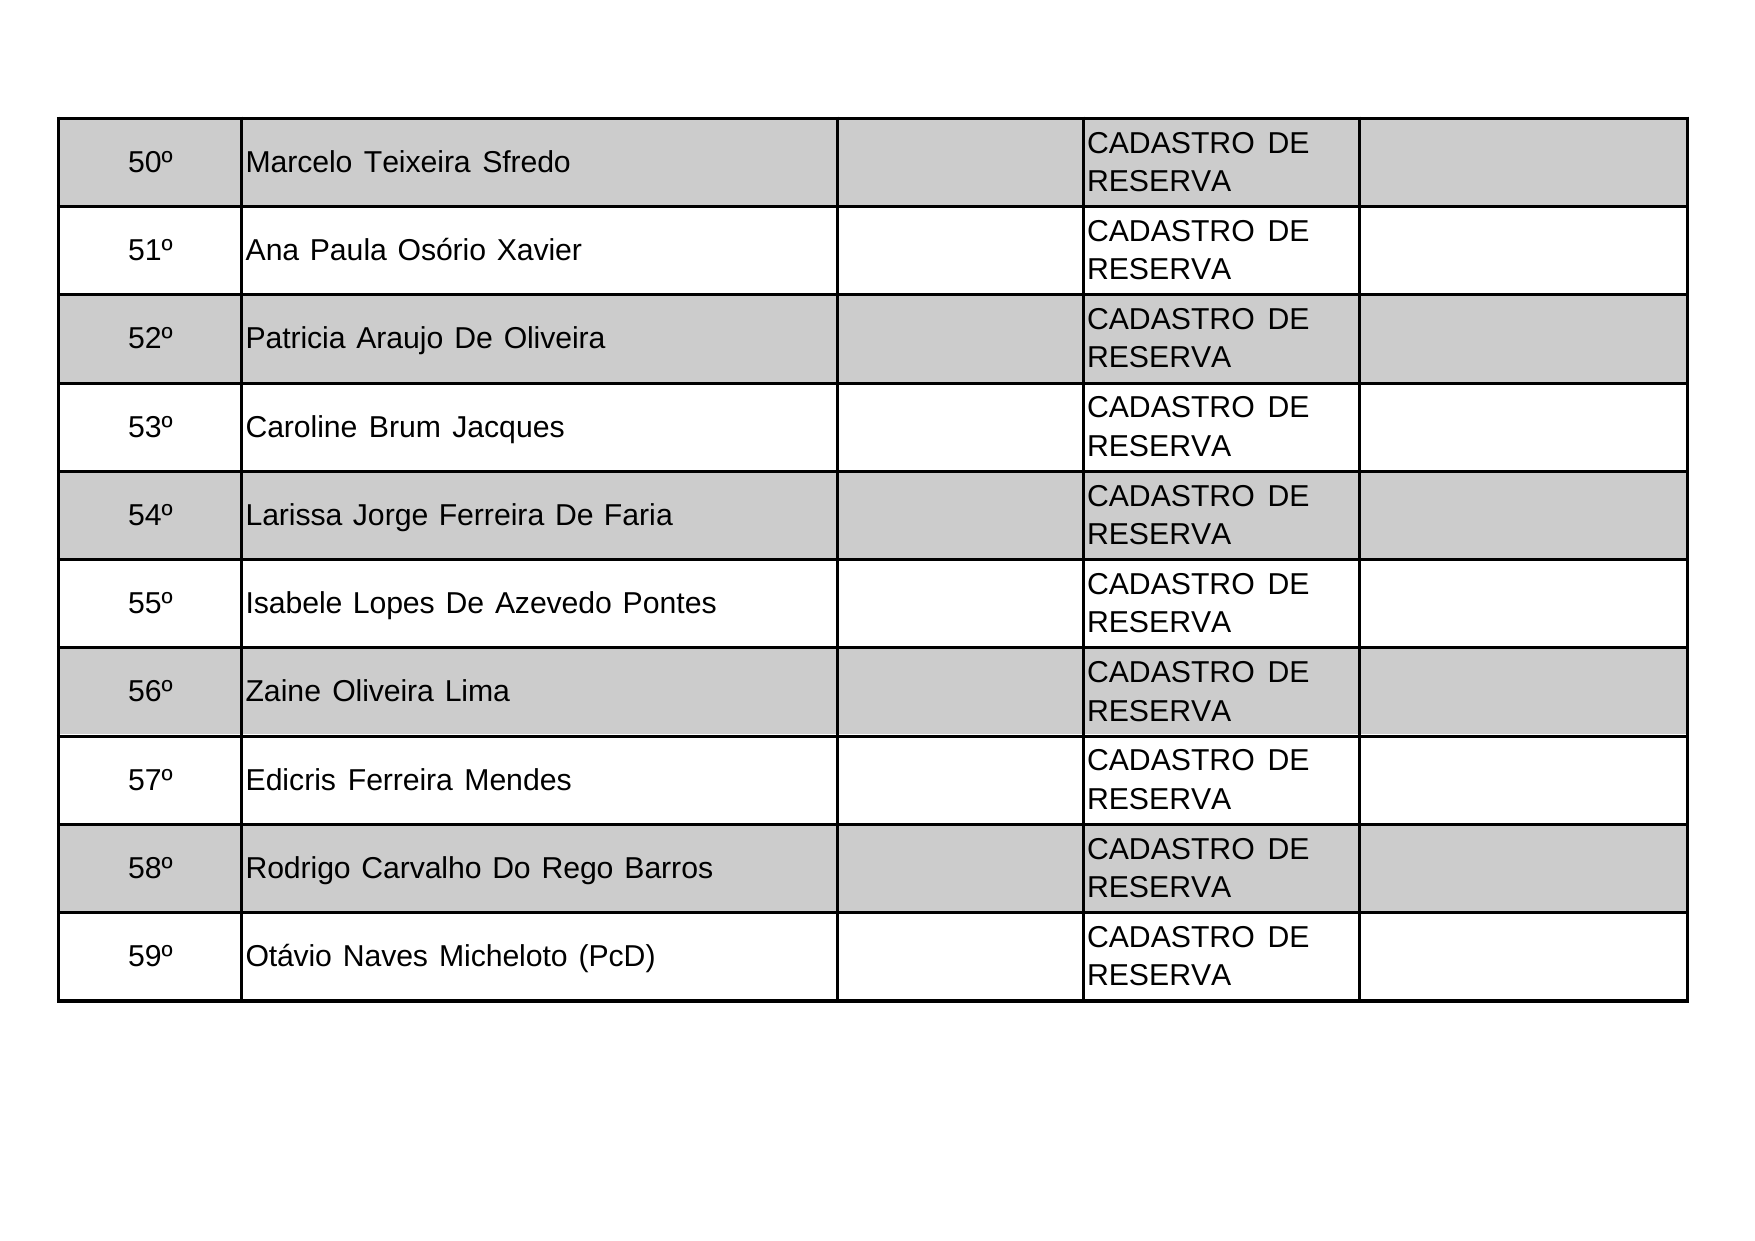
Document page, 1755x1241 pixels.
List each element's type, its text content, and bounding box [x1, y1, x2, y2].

table_cell [1361, 826, 1686, 911]
table_cell Patricia Araujo De Oliveira [243, 296, 836, 382]
table_cell 59º [60, 914, 240, 999]
table_cell CADASTRO DE RESERVA [1085, 738, 1358, 823]
table_cell [839, 385, 1082, 470]
table_header [1361, 120, 1686, 205]
table_cell 51º [60, 208, 240, 293]
table_cell 55º [60, 561, 240, 646]
table_header Marcelo Teixeira Sfredo [243, 120, 836, 205]
table_cell [839, 561, 1082, 646]
table_cell Isabele Lopes De Azevedo Pontes [243, 561, 836, 646]
table_cell [839, 914, 1082, 999]
table_cell CADASTRO DE RESERVA [1085, 296, 1358, 382]
table_cell 53º [60, 385, 240, 470]
table_cell 57º [60, 738, 240, 823]
table_cell Rodrigo Carvalho Do Rego Barros [243, 826, 836, 911]
table_cell [1361, 296, 1686, 382]
table_cell [839, 649, 1082, 734]
table_cell Caroline Brum Jacques [243, 385, 836, 470]
table_cell [1361, 208, 1686, 293]
table_cell CADASTRO DE RESERVA [1085, 561, 1358, 646]
table_cell CADASTRO DE RESERVA [1085, 649, 1358, 734]
table_cell [1361, 473, 1686, 558]
table_cell [1361, 914, 1686, 999]
table_cell [1361, 738, 1686, 823]
table_cell CADASTRO DE RESERVA [1085, 826, 1358, 911]
table_cell [1361, 649, 1686, 734]
table_cell CADASTRO DE RESERVA [1085, 385, 1358, 470]
table_cell [839, 296, 1082, 382]
table_cell 52º [60, 296, 240, 382]
table_header CADASTRO DE RESERVA [1085, 120, 1358, 205]
table_cell Ana Paula Osório Xavier [243, 208, 836, 293]
table_cell CADASTRO DE RESERVA [1085, 914, 1358, 999]
table_cell CADASTRO DE RESERVA [1085, 473, 1358, 558]
table_cell [839, 826, 1082, 911]
table_cell 56º [60, 649, 240, 734]
table_cell 58º [60, 826, 240, 911]
table_cell [839, 738, 1082, 823]
table_cell Otávio Naves Micheloto (PcD) [243, 914, 836, 999]
table_cell [839, 208, 1082, 293]
table_cell [839, 473, 1082, 558]
table_header [839, 120, 1082, 205]
table_cell [1361, 385, 1686, 470]
table_cell [1361, 561, 1686, 646]
table_cell Larissa Jorge Ferreira De Faria [243, 473, 836, 558]
table_cell Edicris Ferreira Mendes [243, 738, 836, 823]
table_header 50º [60, 120, 240, 205]
table_cell Zaine Oliveira Lima [243, 649, 836, 734]
table_cell 54º [60, 473, 240, 558]
table_cell CADASTRO DE RESERVA [1085, 208, 1358, 293]
